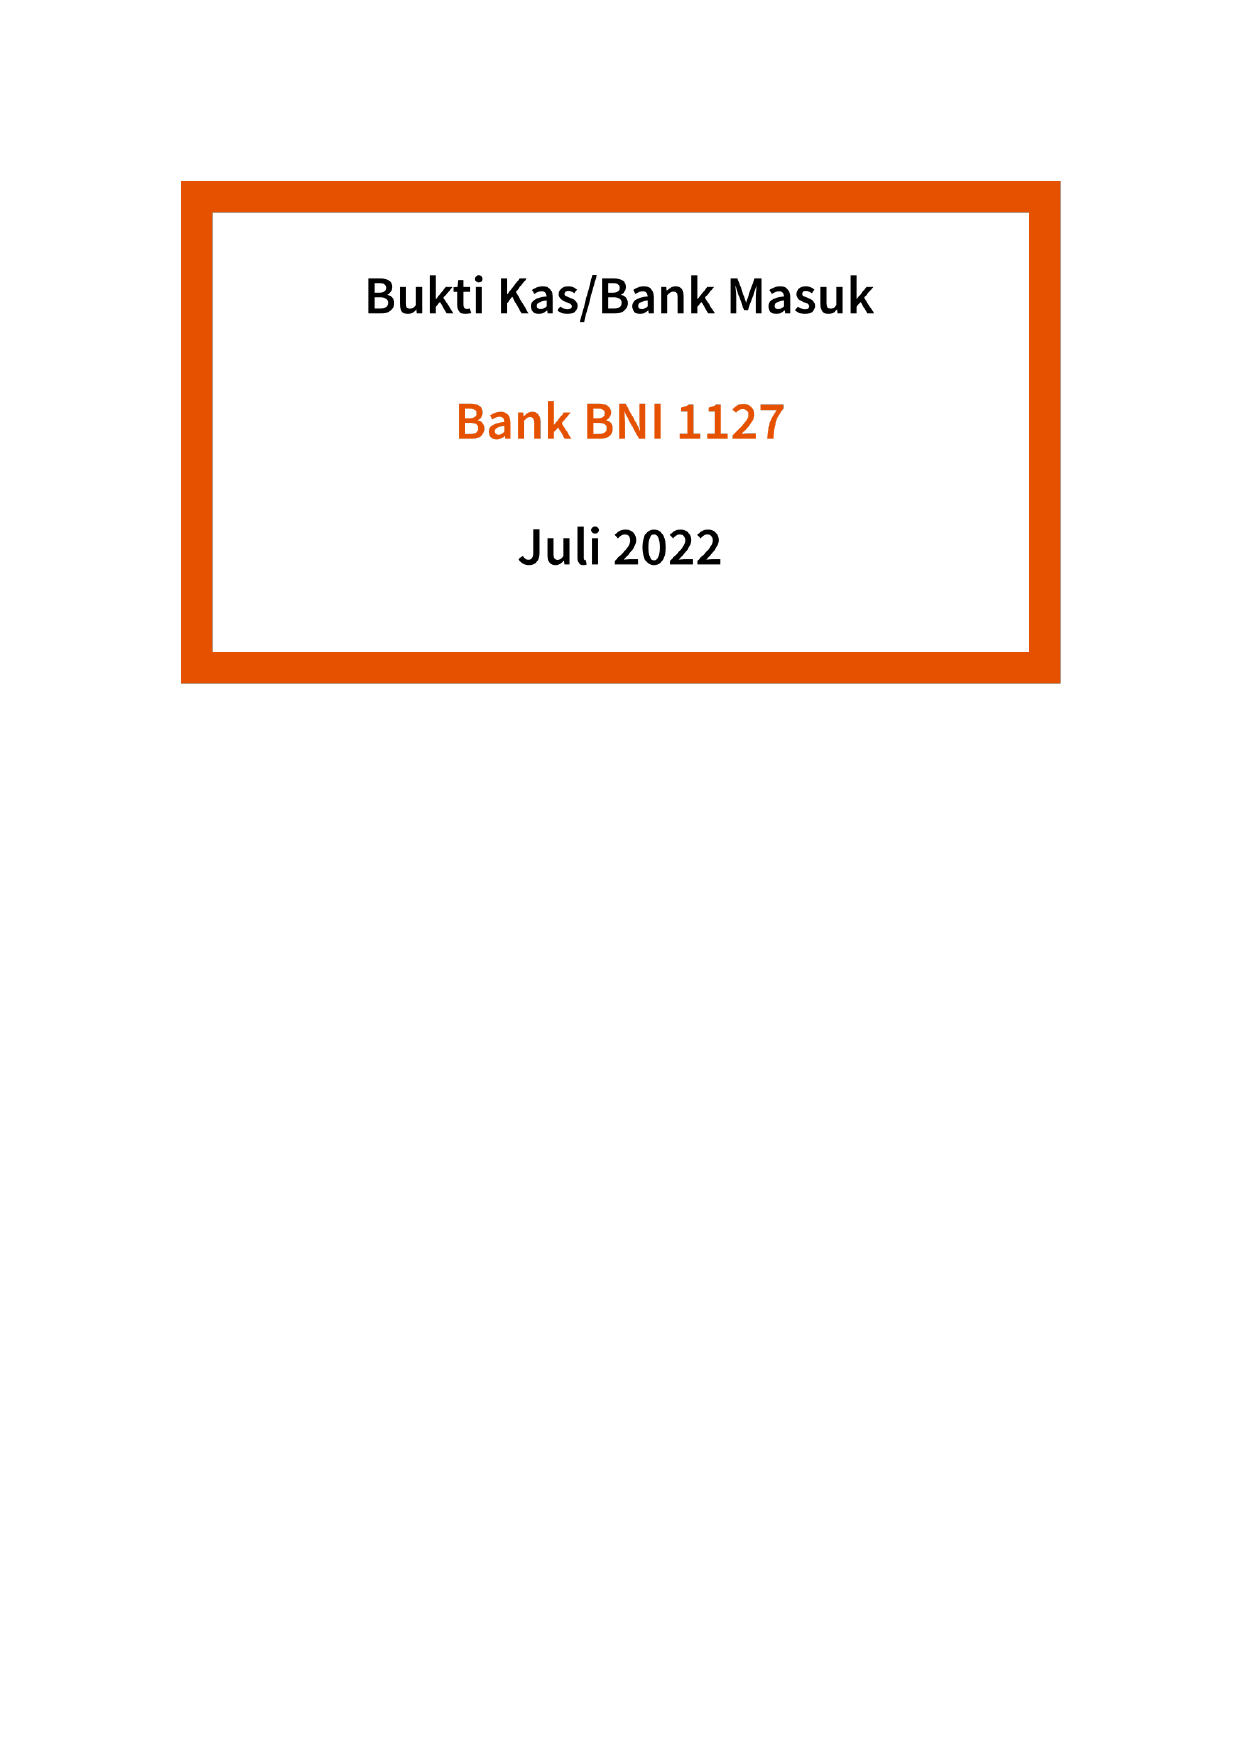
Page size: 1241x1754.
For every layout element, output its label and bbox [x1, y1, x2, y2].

picture [118, 118, 1123, 746]
